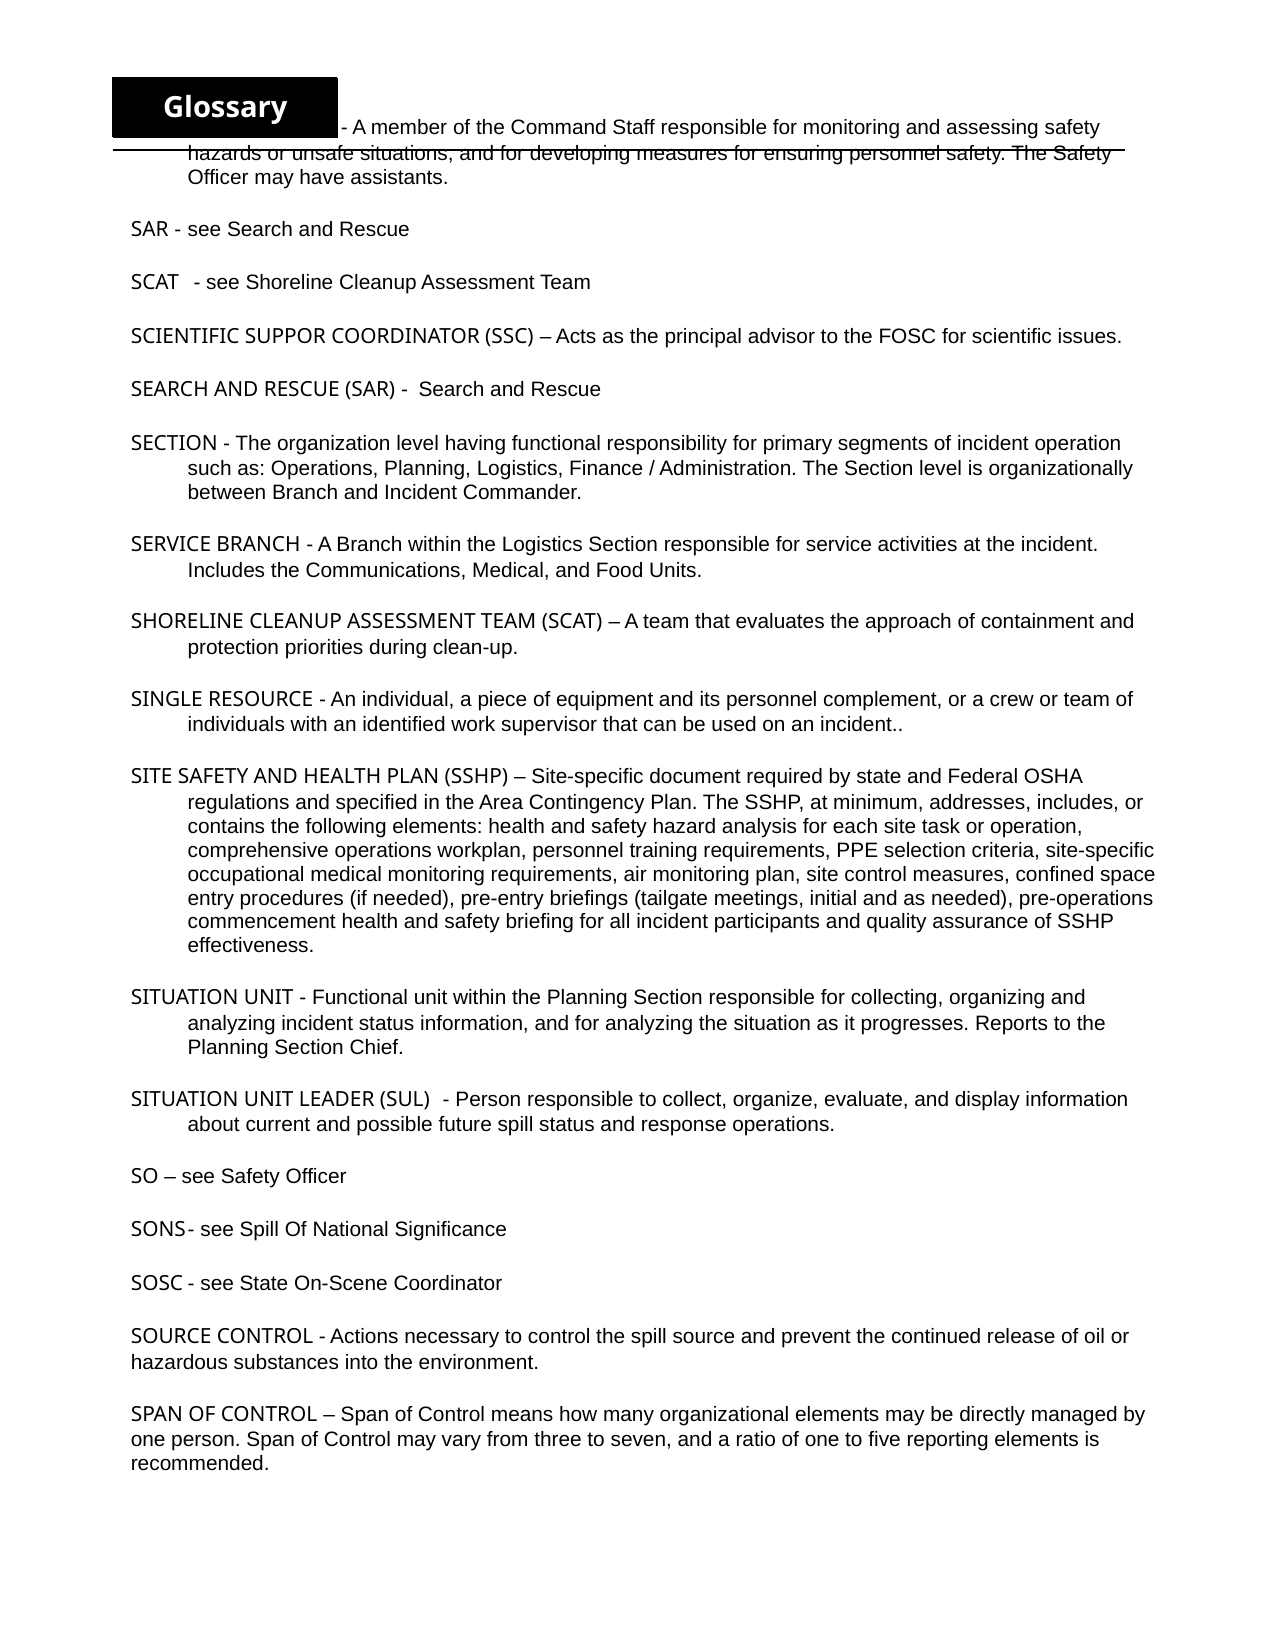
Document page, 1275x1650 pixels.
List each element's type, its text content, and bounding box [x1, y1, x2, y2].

text SHORELINE CLEANUP ASSESSMENT TEAM (SCAT) – A team that evaluates the approach of containment and protection priorities during clean-up. [131, 606, 1162, 659]
text SOSC - see State On-Scene Coordinator [131, 1268, 1162, 1296]
text SAFETY OFFICER (SO) - A member of the Command Staff responsible for monitoring and assessing safety hazards or unsafe situations, and for developing measures for ensuring personnel safety. The Safety Officer may have assistants. [131, 112, 1162, 189]
text SEARCH AND RESCUE (SAR) - Search and Rescue [131, 374, 1162, 403]
text SERVICE BRANCH - A Branch within the Logistics Section responsible for service activities at the incident. Includes the Communications, Medical, and Food Units. [131, 529, 1162, 581]
text SONS - see Spill Of National Significance [131, 1214, 1162, 1243]
text SCAT - see Shoreline Cleanup Assessment Team [131, 267, 1162, 296]
text SCIENTIFIC SUPPOR COORDINATOR (SSC) – Acts as the principal advisor to the FOSC for scientific issues. [131, 321, 1162, 349]
text SITUATION UNIT LEADER (SUL) - Person responsible to collect, organize, evaluate, and display information about current and possible future spill status and response operations. [131, 1084, 1162, 1136]
text SO – see Safety Officer [131, 1161, 1162, 1189]
text SECTION - The organization level having functional responsibility for primary segments of incident operation such as: Operations, Planning, Logistics, Finance / Administration. The Section level is organizationally between Branch and Incident Commander. [131, 428, 1162, 504]
text SAR - see Search and Rescue [131, 214, 1162, 242]
text SITE SAFETY AND HEALTH PLAN (SSHP) – Site-specific document required by state and Federal OSHA regulations and specified in the Area Contingency Plan. The SSHP, at minimum, addresses, includes, or contains the following elements: health and safety hazard analysis for each site task or operation, comprehensive operations workplan, personnel training requirements, PPE selection criteria, site-specific occupational medical monitoring requirements, air monitoring plan, site control measures, confined space entry procedures (if needed), pre-entry briefings (tailgate meetings, initial and as needed), pre-operations commencement health and safety briefing for all incident participants and quality assurance of SSHP effectiveness. [131, 761, 1162, 957]
text SITUATION UNIT - Functional unit within the Planning Section responsible for collecting, organizing and analyzing incident status information, and for analyzing the situation as it progresses. Reports to the Planning Section Chief. [131, 982, 1162, 1059]
text SINGLE RESOURCE - An individual, a piece of equipment and its personnel complement, or a crew or team of individuals with an identified work supervisor that can be used on an incident.. [131, 684, 1162, 736]
text SPAN OF CONTROL – Span of Control means how many organizational elements may be directly managed by one person. Span of Control may vary from three to seven, and a ratio of one to five reporting elements is recommended. [131, 1399, 1162, 1475]
text SOURCE CONTROL - Actions necessary to control the spill source and prevent the continued release of oil or hazardous substances into the environment. [131, 1321, 1162, 1374]
